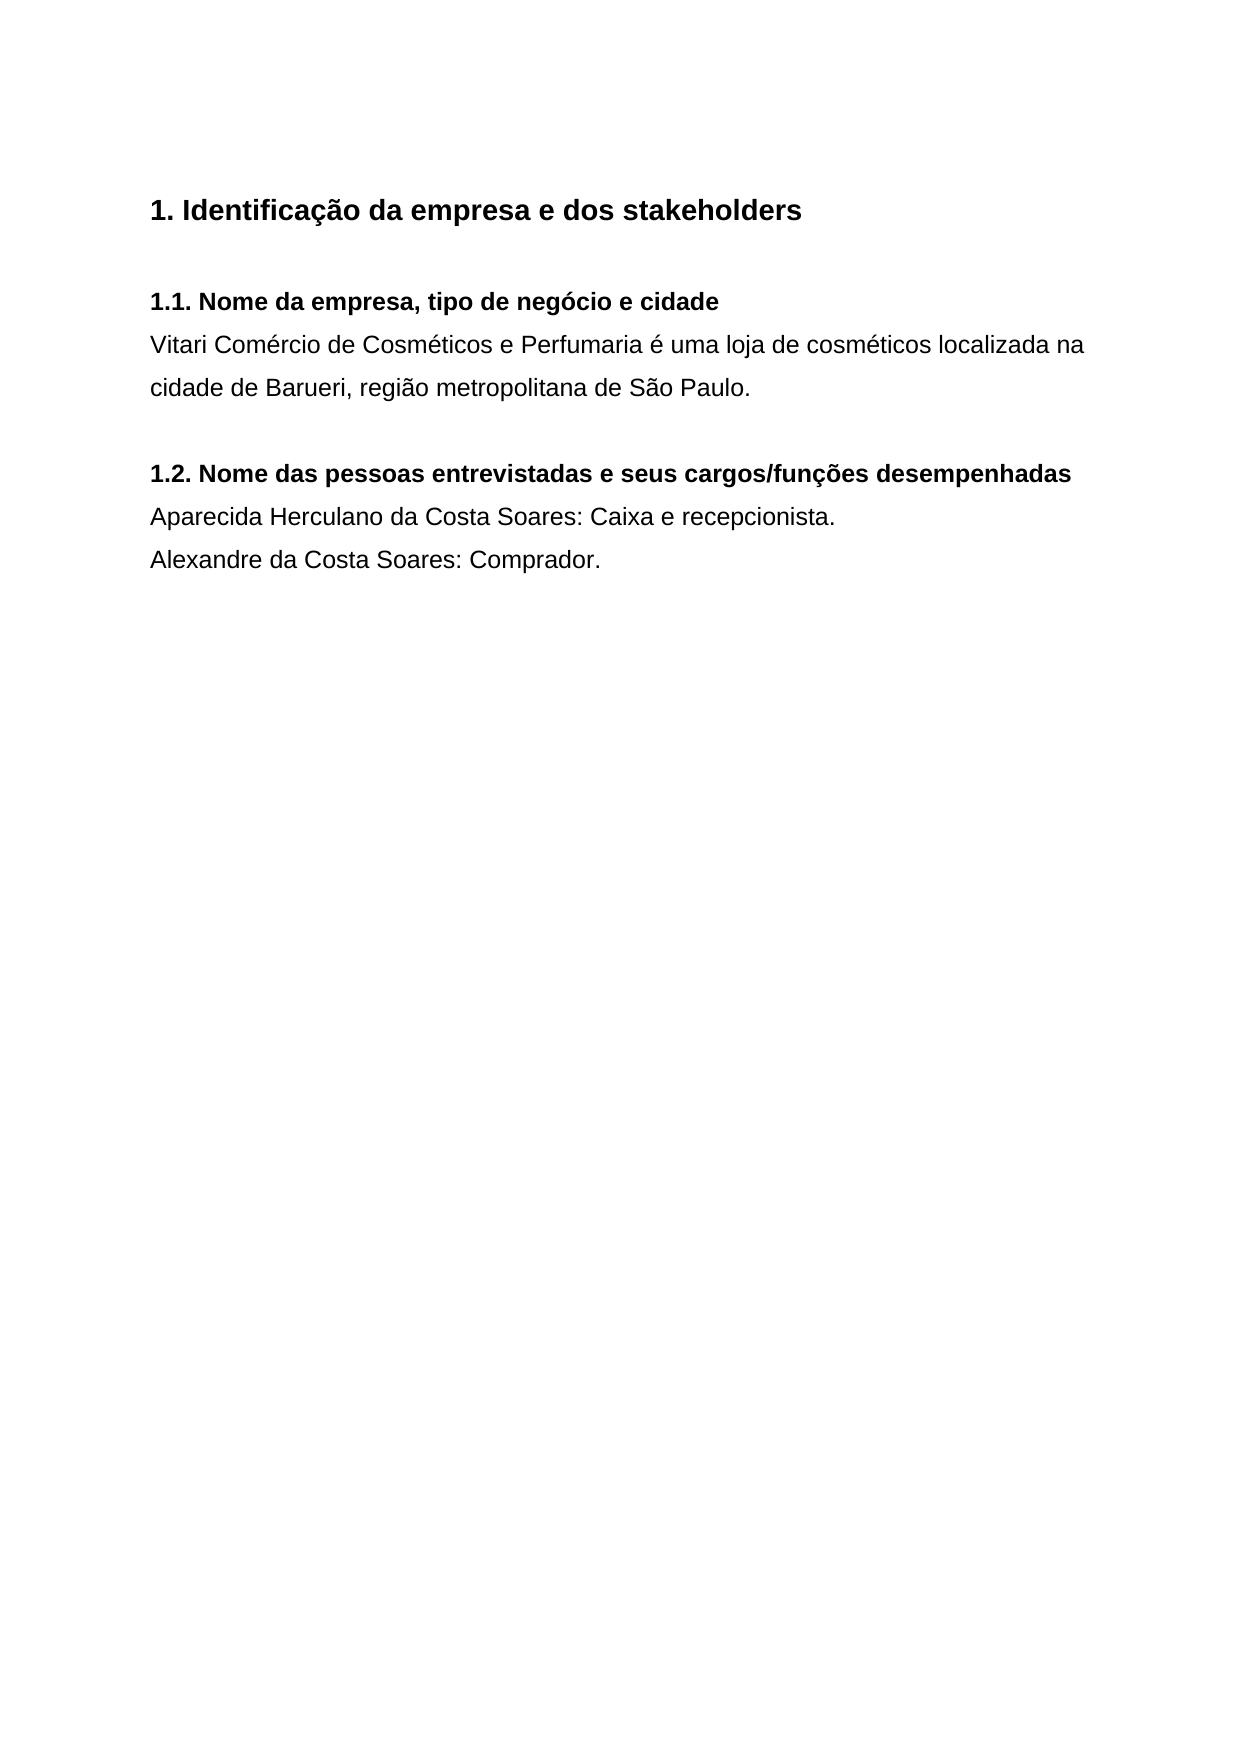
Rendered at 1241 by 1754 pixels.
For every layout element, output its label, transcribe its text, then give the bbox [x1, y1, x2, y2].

text Aparecida Herculano da Costa Soares: Caixa e recepcionista. [150, 502, 1090, 531]
text Alexandre da Costa Soares: Comprador. [150, 545, 1090, 574]
text 1.1. Nome da empresa, tipo de negócio e cidade [150, 287, 1090, 315]
text 1. Identificação da empresa e dos stakeholders [150, 193, 1090, 227]
text 1.2. Nome das pessoas entrevistadas e seus cargos/funções desempenhadas [150, 459, 1090, 488]
text Vitari Comércio de Cosméticos e Perfumaria é uma loja de cosméticos localizada na cidade de Barueri, região metropolitana de São Paulo. [150, 330, 1090, 402]
